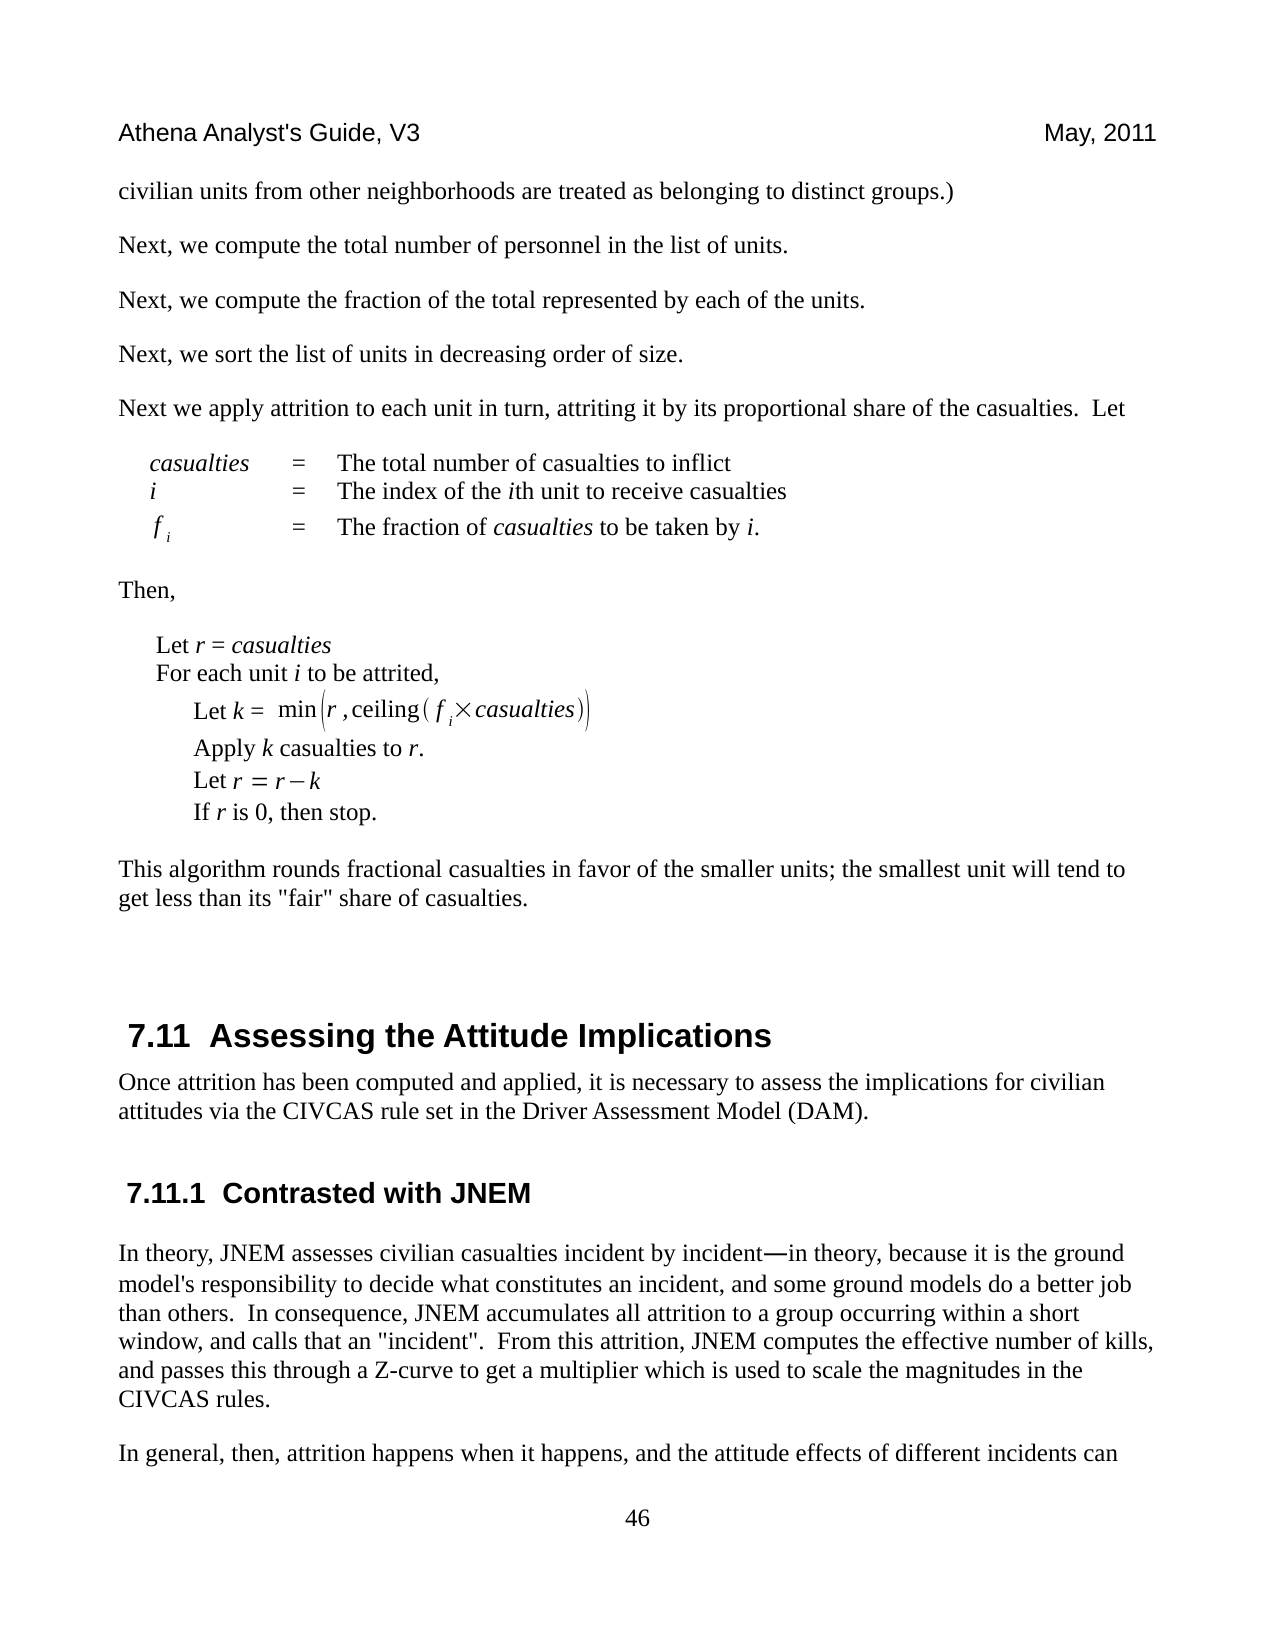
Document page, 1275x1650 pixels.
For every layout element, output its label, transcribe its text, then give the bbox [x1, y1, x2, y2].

text Then, [118, 576, 1157, 604]
text If r is 0, then stop. [156, 797, 1157, 825]
text Next we apply attrition to each unit in turn, attriting it by its proportional share of the casualties. Let [118, 393, 1157, 422]
text In general, then, attrition happens when it happens, and the attitude effects of different incidents can [118, 1438, 1157, 1467]
text Next, we compute the total number of personnel in the list of units. [118, 231, 1157, 259]
text Let r = casualties [156, 630, 1157, 658]
text casualties = The total number of casualties to inflict [149, 448, 1157, 476]
text For each unit i to be attrited, [156, 658, 1157, 687]
text Next, we compute the fraction of the total represented by each of the units. [118, 285, 1157, 314]
subtitle Contrasted with JNEM [118, 1176, 1157, 1209]
text Let [156, 762, 1157, 797]
text i = The index of the ith unit to receive casualties [149, 476, 1157, 505]
text Once attrition has been computed and applied, it is necessary to assess the implications for civilian attitudes via the CIVCAS rule set in the Driver Assessment Model (DAM). [118, 1067, 1157, 1125]
text This algorithm rounds fractional casualties in favor of the smaller units; the smallest unit will tend to get less than its "fair" share of casualties. [118, 854, 1157, 912]
text civilian units from other neighborhoods are treated as belonging to distinct groups.) [118, 176, 1157, 205]
text = The fraction of casualties to be taken by i. [149, 505, 1157, 547]
text Let k = [156, 687, 1157, 733]
subtitle Assessing the Attitude Implications [118, 1016, 1157, 1055]
text Next, we sort the list of units in decreasing order of size. [118, 339, 1157, 368]
text In theory, JNEM assesses civilian casualties incident by incident—in theory, because it is the ground model's responsibility to decide what constitutes an incident, and some ground models do a better job than others. In consequence, JNEM accumulates all attrition to a group occurring within a short window, and calls that an "incident". From this attrition, JNEM computes the effective number of kills, and passes this through a Z-curve to get a multiplier which is used to scale the magnitudes in the CIVCAS rules. [118, 1235, 1157, 1413]
text Apply k casualties to r. [156, 733, 1157, 762]
